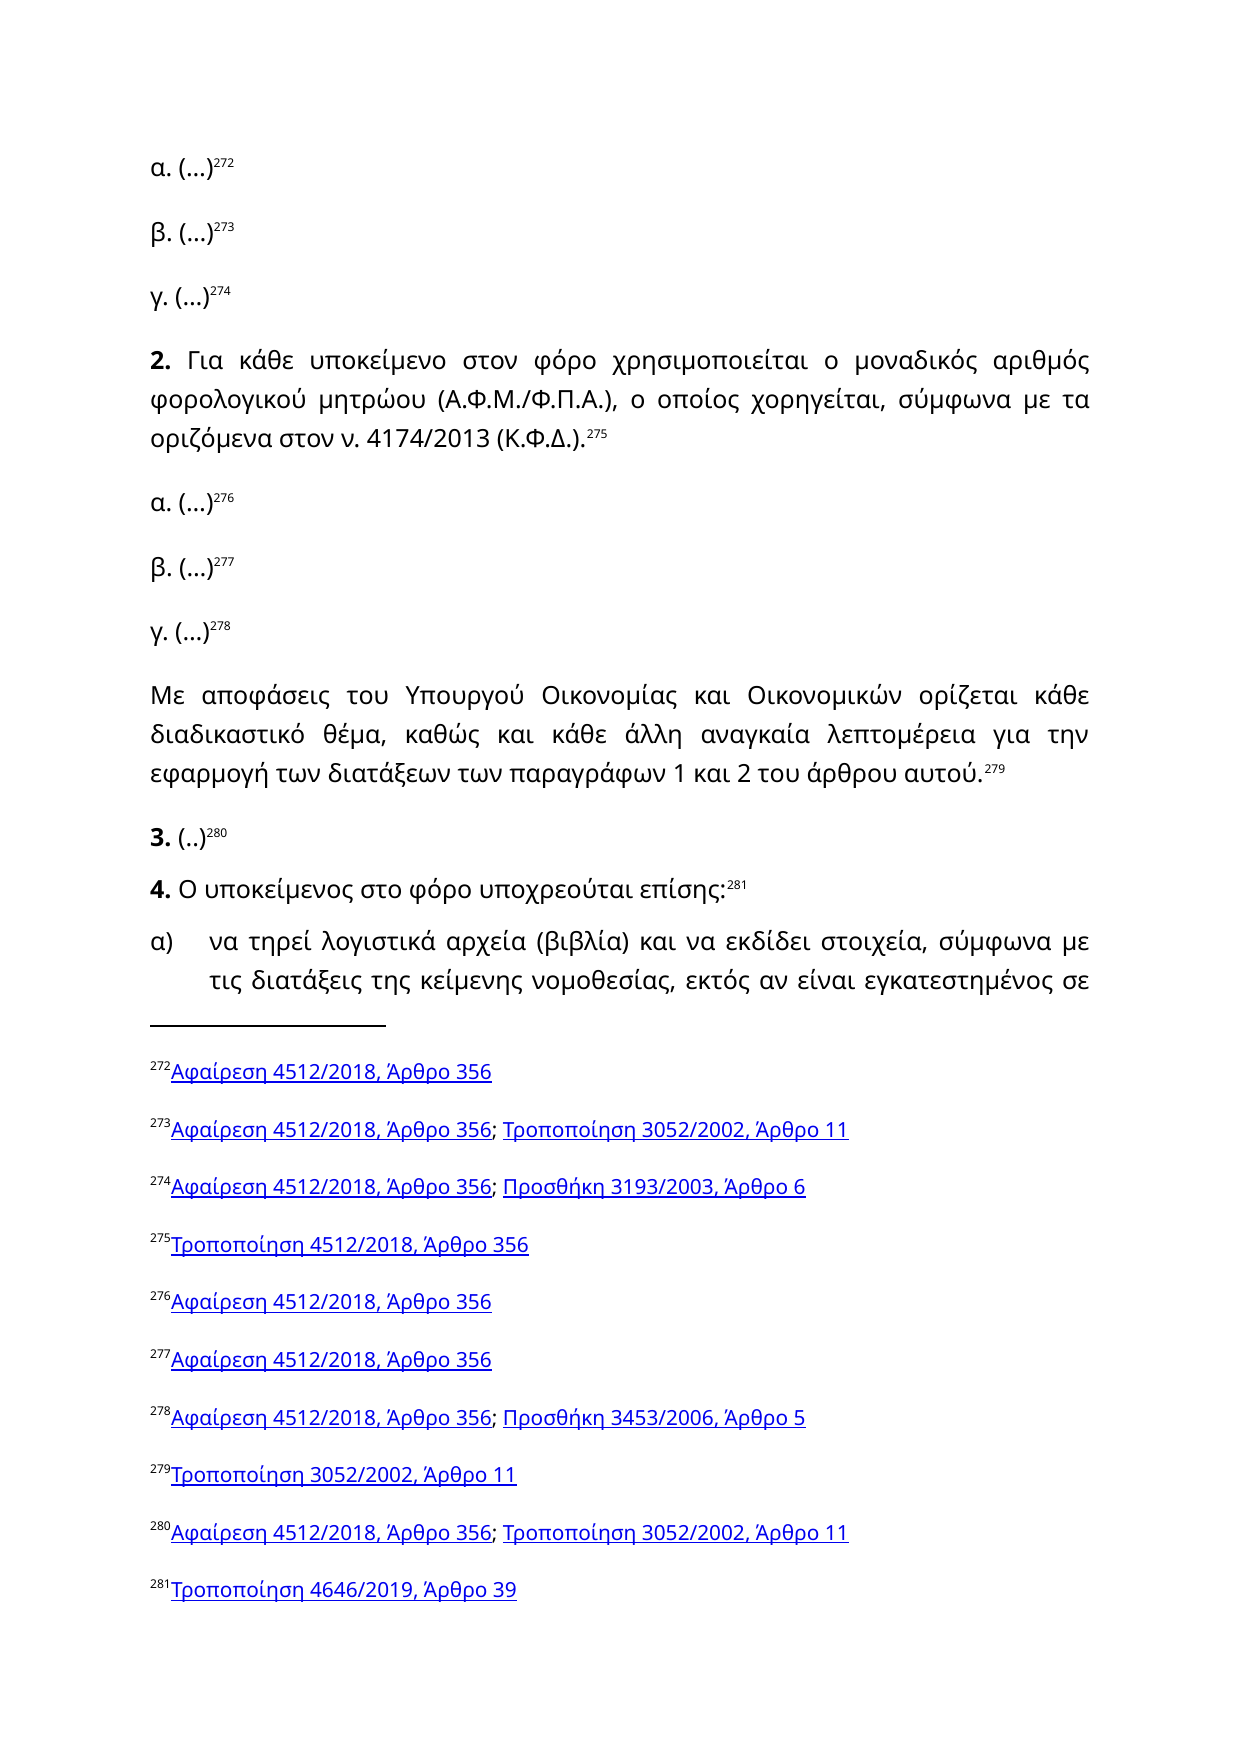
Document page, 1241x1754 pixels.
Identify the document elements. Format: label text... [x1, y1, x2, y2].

text Τροποποίηση 4646/2019, Άρθρο 39 [150, 1576, 1090, 1604]
list α) να τηρεί λογιστικά αρχεία (βιβλία) και να εκδίδει στοιχεία, σύμφωνα με τις διατάξεις της κείμενης νομοθεσίας, εκτός αν είναι εγκατεστημένος σε [150, 923, 1090, 997]
text 2. Για κάθε υποκείμενο στον φόρο χρησιμοποιείται ο μοναδικός αριθμός φορολογικού μητρώου (Α.Φ.Μ./Φ.Π.Α.), ο οποίος χορηγείται, σύμφωνα με τα οριζόμενα στον ν. 4174/2013 (Κ.Φ.Δ.). [150, 342, 1090, 455]
text Αφαίρεση 4512/2018, Άρθρο 356 [150, 1057, 1090, 1086]
text 4. O υποκείμενος στο φόρο υποχρεούται επίσης: [150, 872, 1090, 906]
text γ. (…) [150, 613, 1090, 647]
text Με αποφάσεις του Υπουργού Οικονομίας και Οικονομικών ορίζεται κάθε διαδικαστικό θέμα, καθώς και κάθε άλλη αναγκαία λεπτομέρεια για την εφαρμογή των διατάξεων των παραγράφων 1 και 2 του άρθρου αυτού. [150, 677, 1090, 790]
text α. (…) [150, 150, 1090, 184]
text Αφαίρεση 4512/2018, Άρθρο 356; Τροποποίηση 3052/2002, Άρθρο 11 [150, 1115, 1090, 1143]
text Αφαίρεση 4512/2018, Άρθρο 356; Προσθήκη 3453/2006, Άρθρο 5 [150, 1403, 1090, 1431]
text 3. (..) [150, 820, 1090, 854]
text Τροποποίηση 4512/2018, Άρθρο 356 [150, 1230, 1090, 1258]
text γ. (…) [150, 278, 1090, 312]
text Αφαίρεση 4512/2018, Άρθρο 356; Προσθήκη 3193/2003, Άρθρο 6 [150, 1172, 1090, 1201]
text Αφαίρεση 4512/2018, Άρθρο 356 [150, 1287, 1090, 1316]
text β. (…) [150, 549, 1090, 583]
text β. (…) [150, 214, 1090, 248]
text α. (…) [150, 485, 1090, 519]
text Τροποποίηση 3052/2002, Άρθρο 11 [150, 1460, 1090, 1489]
text Αφαίρεση 4512/2018, Άρθρο 356; Τροποποίηση 3052/2002, Άρθρο 11 [150, 1518, 1090, 1546]
text Αφαίρεση 4512/2018, Άρθρο 356 [150, 1345, 1090, 1373]
